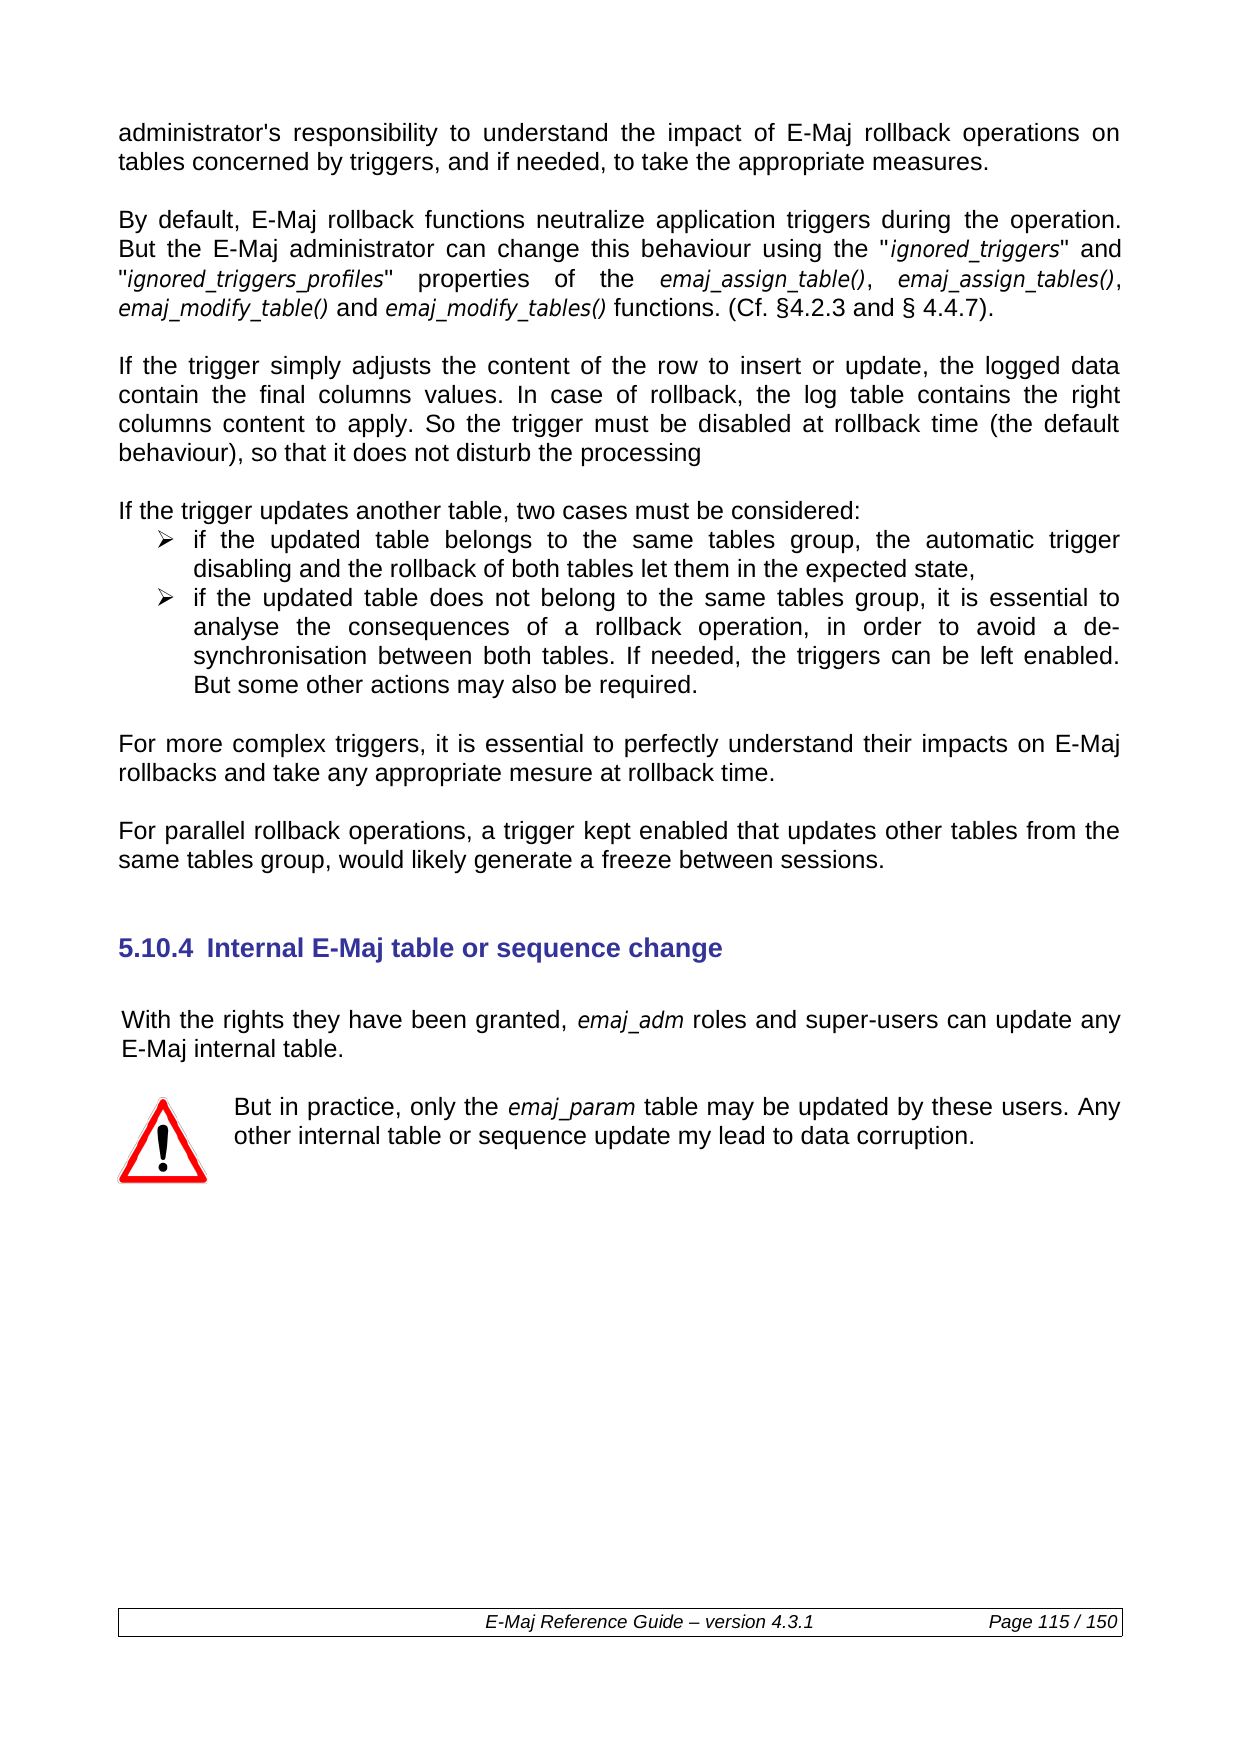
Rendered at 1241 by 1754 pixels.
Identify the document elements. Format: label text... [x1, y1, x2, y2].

text For parallel rollback operations, a trigger kept enabled that updates other tables from the same tables group, would likely generate a freeze between sessions. [118, 816, 1122, 874]
text By default, E-Maj rollback functions neutralize application triggers during the operation. But the E-Maj administrator can change this behaviour using the "ignored_triggers" and "ignored_triggers_profiles" properties of the emaj_assign_table(), emaj_assign_tables(), emaj_modify_table() and emaj_modify_tables() functions. (Cf. §4.2.3 and § 4.4.7). [118, 205, 1122, 322]
text With the rights they have been granted, emaj_adm roles and super-users can update any E-Maj internal table. [121, 1004, 1122, 1063]
text For more complex triggers, it is essential to perfectly understand their impacts on E-Maj rollbacks and take any appropriate mesure at rollback time. [118, 728, 1122, 787]
picture [117, 1097, 208, 1184]
list if the updated table does not belong to the same tables group, it is essential to analyse the consequences of a rollback operation, in order to avoid a de-synchronisation between both tables. If needed, the triggers can be left enabled. But some other actions may also be required. [156, 583, 1122, 699]
list if the updated table belongs to the same tables group, the automatic trigger disabling and the rollback of both tables let them in the expected state, [156, 525, 1122, 583]
text But in practice, only the emaj_param table may be updated by these users. Any other internal table or sequence update my lead to data corruption. [234, 1092, 1122, 1150]
text If the trigger updates another table, two cases must be considered: [118, 496, 1122, 525]
subtitle Internal E-Maj table or sequence change [118, 932, 1122, 963]
text If the trigger simply adjusts the content of the row to insert or update, the logged data contain the final columns values. In case of rollback, the log table contains the right columns content to apply. So the trigger must be disabled at rollback time (the default behaviour), so that it does not disturb the processing [118, 351, 1122, 467]
text administrator's responsibility to understand the impact of E-Maj rollback operations on tables concerned by triggers, and if needed, to take the appropriate measures. [118, 118, 1122, 176]
